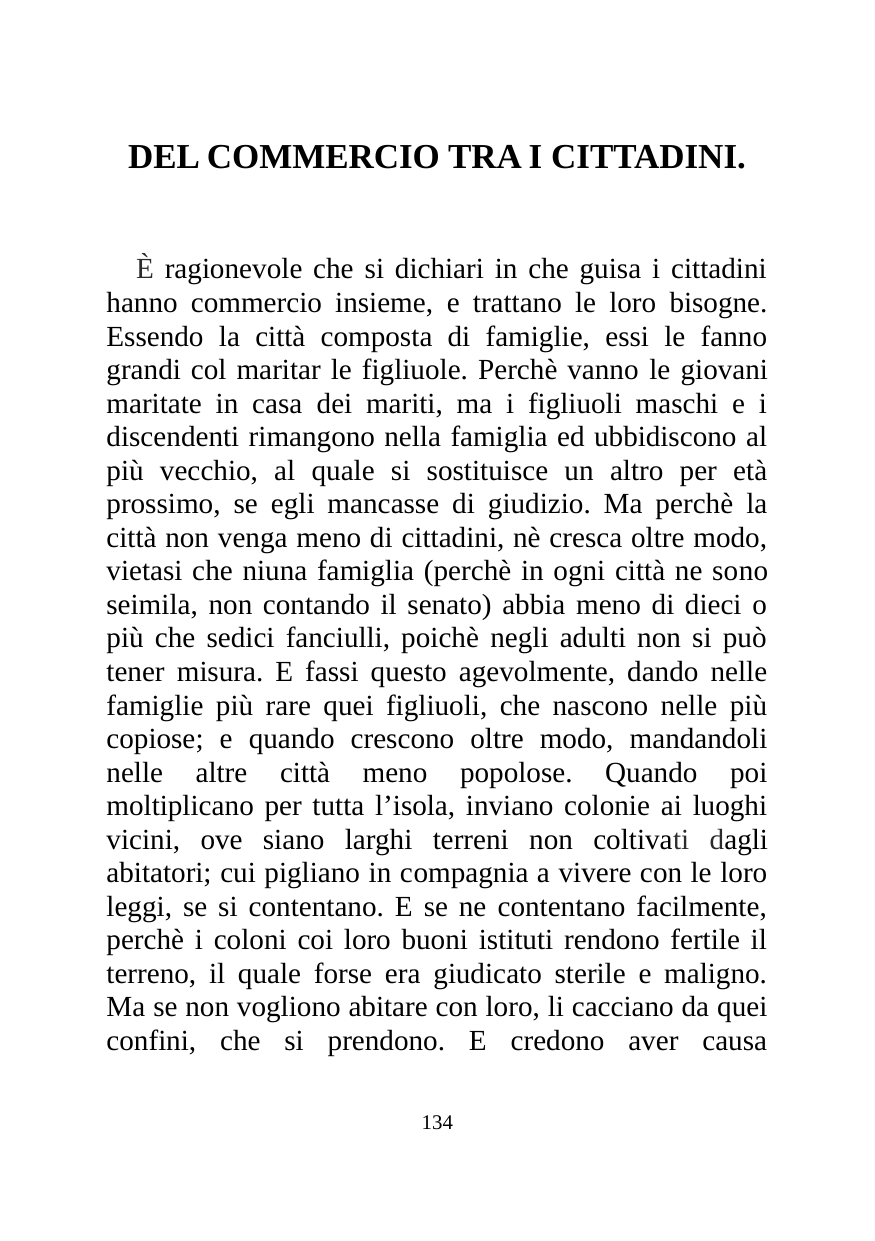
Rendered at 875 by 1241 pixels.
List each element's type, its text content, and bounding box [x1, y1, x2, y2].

subtitle DEL COMMERCIO TRA I CITTADINI. [106, 136, 768, 176]
text È ragionevole che si dichiari in che guisa i cittadini hanno commercio insieme, e trattano le loro bisogne. Essendo la città composta di famiglie, essi le fanno grandi col maritar le figliuole. Perchè vanno le giovani maritate in casa dei mariti, ma i figliuoli maschi e i discendenti rimangono nella famiglia ed ubbidiscono al più vecchio, al quale si sostituisce un altro per età prossimo, se egli mancasse di giudizio. Ma perchè la città non venga meno di cittadini, nè cresca oltre modo, vietasi che niuna famiglia (perchè in ogni città ne sono seimila, non contando il senato) abbia meno di dieci o più che sedici fanciulli, poichè negli adulti non si può tener misura. E fassi questo agevolmente, dando nelle famiglie più rare quei figliuoli, che nascono nelle più copiose; e quando crescono oltre modo, mandandoli nelle altre città meno popolose. Quando poi moltiplicano per tutta l’isola, inviano colonie ai luoghi vicini, ove siano larghi terreni non coltivati dagli abitatori; cui pigliano in compagnia a vivere con le loro leggi, se si contentano. E se ne contentano facilmente, perchè i coloni coi loro buoni istituti rendono fertile il terreno, il quale forse era giudicato sterile e maligno. Ma se non vogliono abitare con loro, li cacciano da quei confini, che si prendono. E credono aver causa [106, 252, 768, 1057]
